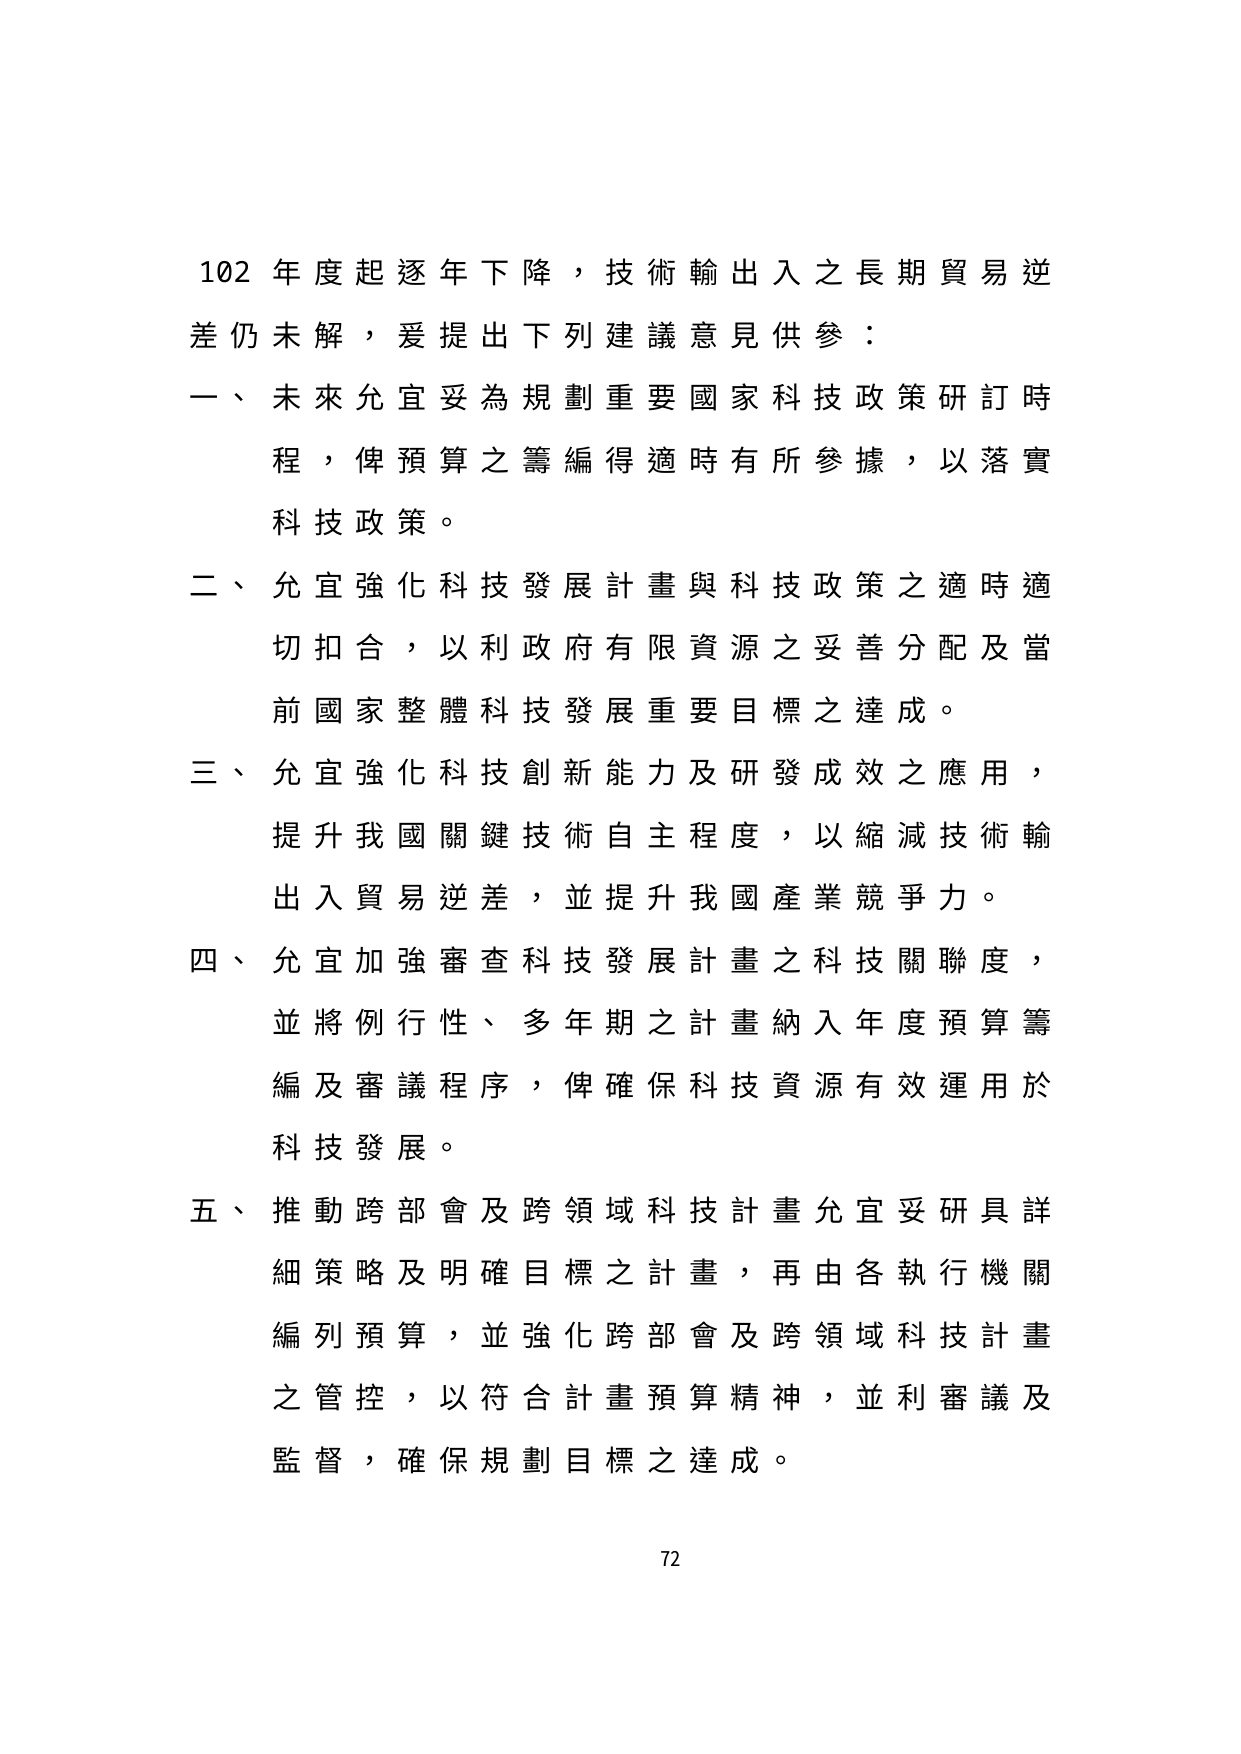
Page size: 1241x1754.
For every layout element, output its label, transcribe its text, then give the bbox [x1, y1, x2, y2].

text 一、未來允宜妥為規劃重要國家科技政策研訂時程，俾預算之籌編得適時有所參據，以落實科技政策。 [183, 354, 1058, 542]
text 四、允宜加強審查科技發展計畫之科技關聯度，並將例行性、多年期之計畫納入年度預算籌編及審議程序，俾確保科技資源有效運用於科技發展。 [183, 917, 1058, 1167]
text 三、允宜強化科技創新能力及研發成效之應用，提升我國關鍵技術自主程度，以縮減技術輸出入貿易逆差，並提升我國產業競爭力。 [183, 729, 1058, 917]
text 五、推動跨部會及跨領域科技計畫允宜妥研具詳細策略及明確目標之計畫，再由各執行機關編列預算，並強化跨部會及跨領域科技計畫之管控，以符合計畫預算精神，並利審議及監督，確保規劃目標之達成。 [183, 1167, 1058, 1479]
text 二、允宜強化科技發展計畫與科技政策之適時適切扣合，以利政府有限資源之妥善分配及當前國家整體科技發展重要目標之達成。 [183, 542, 1058, 729]
text 102年度起逐年下降，技術輸出入之長期貿易逆差仍未解，爰提出下列建議意見供參： [183, 229, 1058, 354]
